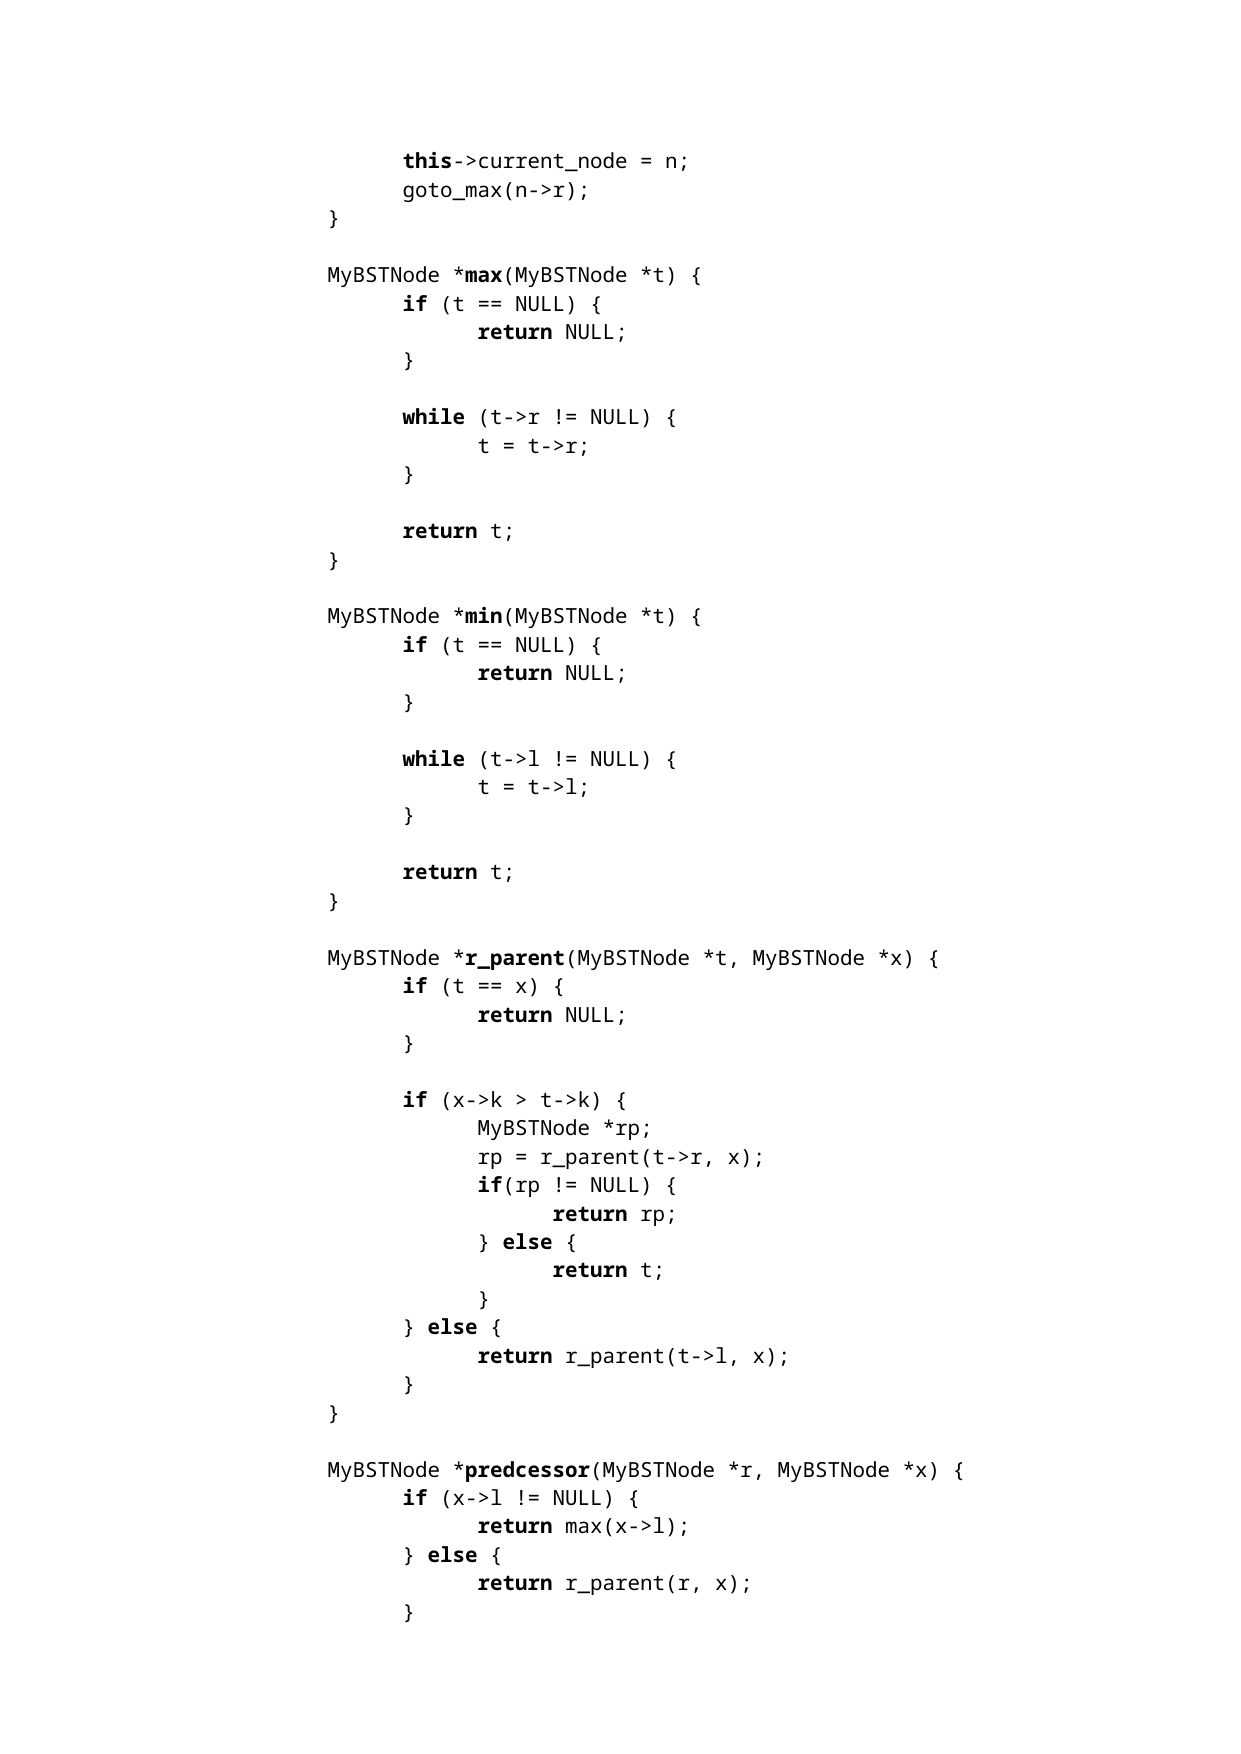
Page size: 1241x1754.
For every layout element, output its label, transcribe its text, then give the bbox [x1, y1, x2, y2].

text return NULL; [177, 1000, 1152, 1028]
text } [177, 1369, 1152, 1398]
text } [177, 459, 1152, 488]
text } [177, 346, 1152, 374]
text if (t == NULL) { [177, 630, 1152, 658]
text if (x->l != NULL) { [177, 1483, 1152, 1512]
text return rp; [177, 1199, 1152, 1227]
text return r_parent(r, x); [177, 1568, 1152, 1597]
text MyBSTNode *r_parent(MyBSTNode *t, MyBSTNode *x) { [177, 943, 1152, 971]
text MyBSTNode *max(MyBSTNode *t) { [177, 260, 1152, 289]
text rp = r_parent(t->r, x); [177, 1142, 1152, 1170]
text MyBSTNode *min(MyBSTNode *t) { [177, 602, 1152, 630]
text } [177, 203, 1152, 232]
text return NULL; [177, 658, 1152, 687]
text return t; [177, 857, 1152, 886]
text while (t->l != NULL) { [177, 744, 1152, 772]
text if (t == x) { [177, 971, 1152, 1000]
text while (t->r != NULL) { [177, 402, 1152, 431]
text MyBSTNode *rp; [177, 1113, 1152, 1142]
text return max(x->l); [177, 1512, 1152, 1540]
text } [177, 886, 1152, 914]
text return t; [177, 516, 1152, 545]
text if (t == NULL) { [177, 289, 1152, 317]
text } else { [177, 1312, 1152, 1341]
text if (x->k > t->k) { [177, 1085, 1152, 1113]
text } [177, 1398, 1152, 1426]
text } [177, 1028, 1152, 1057]
text MyBSTNode *predcessor(MyBSTNode *r, MyBSTNode *x) { [177, 1455, 1152, 1483]
text t = t->l; [177, 772, 1152, 801]
text t = t->r; [177, 431, 1152, 459]
text } [177, 1597, 1152, 1625]
text } [177, 545, 1152, 573]
text } else { [177, 1540, 1152, 1568]
text this->current_node = n; [177, 147, 1152, 175]
text return r_parent(t->l, x); [177, 1341, 1152, 1369]
text } else { [177, 1227, 1152, 1256]
text } [177, 1284, 1152, 1312]
text return NULL; [177, 317, 1152, 346]
text return t; [177, 1256, 1152, 1284]
text } [177, 801, 1152, 829]
text if(rp != NULL) { [177, 1170, 1152, 1199]
text } [177, 687, 1152, 715]
text goto_max(n->r); [177, 175, 1152, 203]
